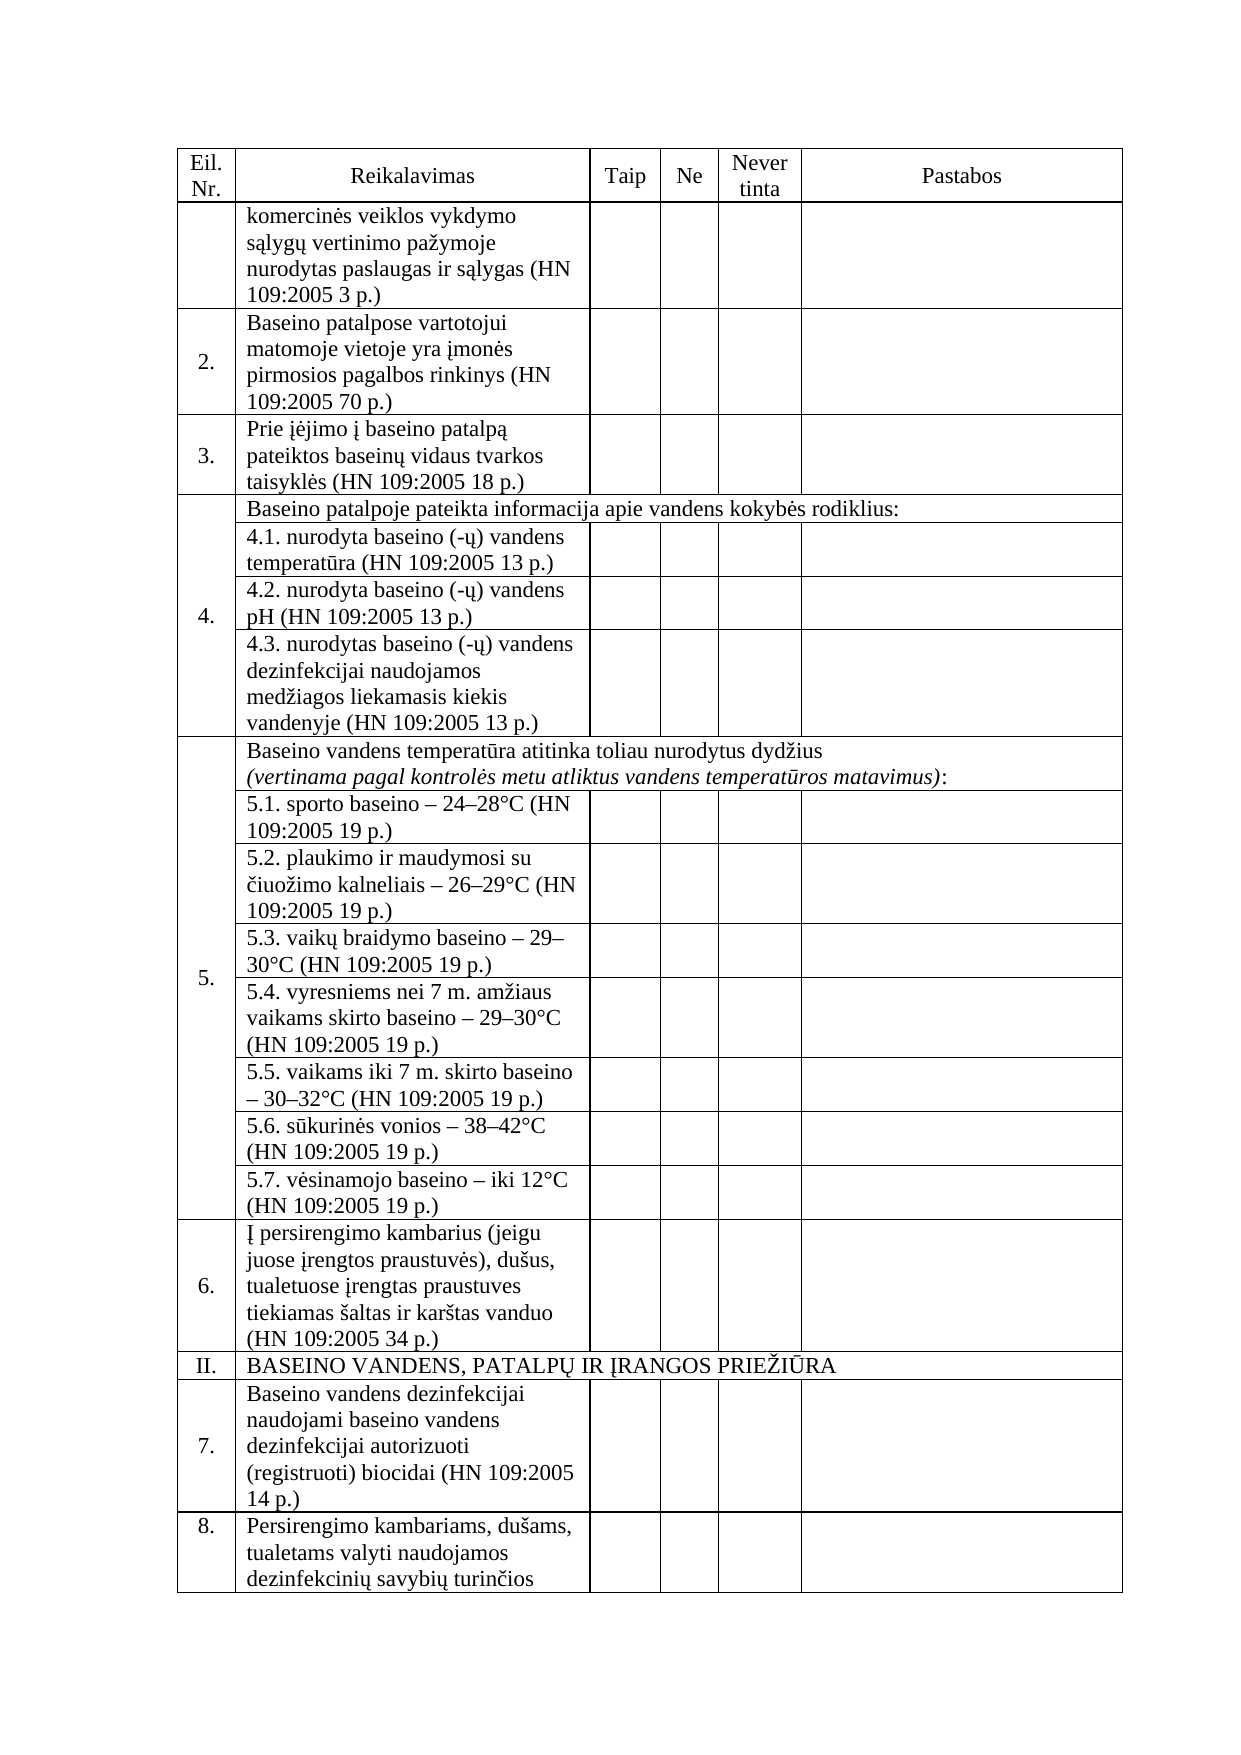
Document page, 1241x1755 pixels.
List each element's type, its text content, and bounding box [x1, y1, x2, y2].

table_cell [802, 630, 1122, 736]
table_cell 8. [178, 1513, 235, 1592]
table_cell [591, 1058, 660, 1111]
table_cell II. [178, 1352, 235, 1379]
table_cell [591, 630, 660, 736]
table_cell [661, 791, 718, 843]
table_cell [719, 577, 801, 629]
table_cell 5.5. vaikams iki 7 m. skirto baseino – 30–32°C (HN 109:2005 19 p.) [236, 1058, 589, 1111]
table_cell [719, 523, 801, 576]
table_header Nevertinta [719, 149, 801, 201]
table_cell [591, 1112, 660, 1165]
table_cell [661, 630, 718, 736]
table_cell komercinės veiklos vykdymo sąlygų vertinimo pažymoje nurodytas paslaugas ir sąlygas (HN 109:2005 3 p.) [236, 203, 589, 308]
table_cell [719, 924, 801, 977]
table_cell BASEINO VANDENS, PATALPŲ IR ĮRANGOS PRIEŽIŪRA [236, 1352, 1122, 1379]
table_cell [802, 978, 1122, 1057]
table_cell Į persirengimo kambarius (jeigu juose įrengtos praustuvės), dušus, tualetuose įrengtas praustuves tiekiamas šaltas ir karštas vanduo (HN 109:2005 34 p.) [236, 1220, 589, 1351]
table_cell Persirengimo kambariams, dušams, tualetams valyti naudojamos dezinfekcinių savybių turinčios [236, 1513, 589, 1592]
table_cell [661, 924, 718, 977]
table_cell [802, 203, 1122, 308]
table_cell 3. [178, 415, 235, 494]
table_cell [719, 1513, 801, 1592]
table_cell Baseino patalpose vartotojui matomoje vietoje yra įmonės pirmosios pagalbos rinkinys (HN 109:2005 70 p.) [236, 309, 589, 414]
table_cell [719, 1166, 801, 1218]
table_cell [719, 1220, 801, 1351]
table_cell 5.1. sporto baseino – 24–28°C (HN 109:2005 19 p.) [236, 791, 589, 843]
table_cell [802, 523, 1122, 576]
table_header Reikalavimas [236, 149, 589, 201]
table_cell [719, 309, 801, 414]
table_cell 2. [178, 309, 235, 414]
table_cell [661, 523, 718, 576]
table_cell [661, 309, 718, 414]
table_cell [661, 1112, 718, 1165]
table_cell [661, 203, 718, 308]
table_cell [661, 1058, 718, 1111]
table_cell [719, 844, 801, 923]
table_cell 5. [178, 737, 235, 1218]
table_cell [719, 978, 801, 1057]
table_cell 4. [178, 495, 235, 736]
table_cell 5.2. plaukimo ir maudymosi su čiuožimo kalneliais – 26–29°C (HN 109:2005 19 p.) [236, 844, 589, 923]
table_cell Prie įėjimo į baseino patalpą pateiktos baseinų vidaus tvarkos taisyklės (HN 109:2005 18 p.) [236, 415, 589, 494]
table_cell [591, 577, 660, 629]
table_cell [802, 791, 1122, 843]
table_cell 7. [178, 1380, 235, 1511]
table_header Pastabos [802, 149, 1122, 201]
table_cell [591, 1380, 660, 1511]
table_cell [591, 978, 660, 1057]
table_cell [661, 577, 718, 629]
table_cell [802, 1380, 1122, 1511]
table_header Taip [591, 149, 660, 201]
table_cell [591, 1166, 660, 1218]
table_cell 5.7. vėsinamojo baseino – iki 12°C (HN 109:2005 19 p.) [236, 1166, 589, 1218]
table_cell [661, 415, 718, 494]
table_cell [802, 1220, 1122, 1351]
table_cell [802, 1166, 1122, 1218]
table_cell [802, 924, 1122, 977]
table_cell Baseino patalpoje pateikta informacija apie vandens kokybės rodiklius: [236, 495, 1122, 522]
table_cell 5.6. sūkurinės vonios – 38–42°C (HN 109:2005 19 p.) [236, 1112, 589, 1165]
table_cell [719, 630, 801, 736]
table_cell [661, 844, 718, 923]
table_header Eil. Nr. [178, 149, 235, 201]
table_cell [591, 924, 660, 977]
table_cell [719, 1058, 801, 1111]
table_cell [591, 1220, 660, 1351]
table_cell [802, 309, 1122, 414]
table_cell [802, 577, 1122, 629]
table_cell [661, 1513, 718, 1592]
table_cell 6. [178, 1220, 235, 1351]
table_cell [591, 415, 660, 494]
table_cell Baseino vandens temperatūra atitinka toliau nurodytus dydžius (vertinama pagal kontrolės metu atliktus vandens temperatūros matavimus): [236, 737, 1122, 789]
table_cell 4.1. nurodyta baseino (-ų) vandens temperatūra (HN 109:2005 13 p.) [236, 523, 589, 576]
table_cell [719, 1380, 801, 1511]
table_cell [802, 415, 1122, 494]
table_cell [802, 1513, 1122, 1592]
table_cell [178, 203, 235, 308]
table_cell [802, 1058, 1122, 1111]
table_cell [661, 978, 718, 1057]
table_cell [591, 203, 660, 308]
table_cell [719, 1112, 801, 1165]
table_cell [591, 791, 660, 843]
table_cell [591, 844, 660, 923]
table_cell [661, 1220, 718, 1351]
table_cell 5.3. vaikų braidymo baseino – 29–30°C (HN 109:2005 19 p.) [236, 924, 589, 977]
table_cell [719, 203, 801, 308]
table_cell [591, 523, 660, 576]
table_cell [719, 415, 801, 494]
table_cell [661, 1380, 718, 1511]
table_cell [802, 844, 1122, 923]
table_cell [591, 309, 660, 414]
table_cell [591, 1513, 660, 1592]
table_cell 4.2. nurodyta baseino (-ų) vandens pH (HN 109:2005 13 p.) [236, 577, 589, 629]
table_header Ne [661, 149, 718, 201]
table_cell [719, 791, 801, 843]
table_cell 4.3. nurodytas baseino (-ų) vandens dezinfekcijai naudojamos medžiagos liekamasis kiekis vandenyje (HN 109:2005 13 p.) [236, 630, 589, 736]
table_cell Baseino vandens dezinfekcijai naudojami baseino vandens dezinfekcijai autorizuoti (registruoti) biocidai (HN 109:2005 14 p.) [236, 1380, 589, 1511]
table_cell [802, 1112, 1122, 1165]
table_cell [661, 1166, 718, 1218]
table_cell 5.4. vyresniems nei 7 m. amžiaus vaikams skirto baseino – 29–30°C (HN 109:2005 19 p.) [236, 978, 589, 1057]
